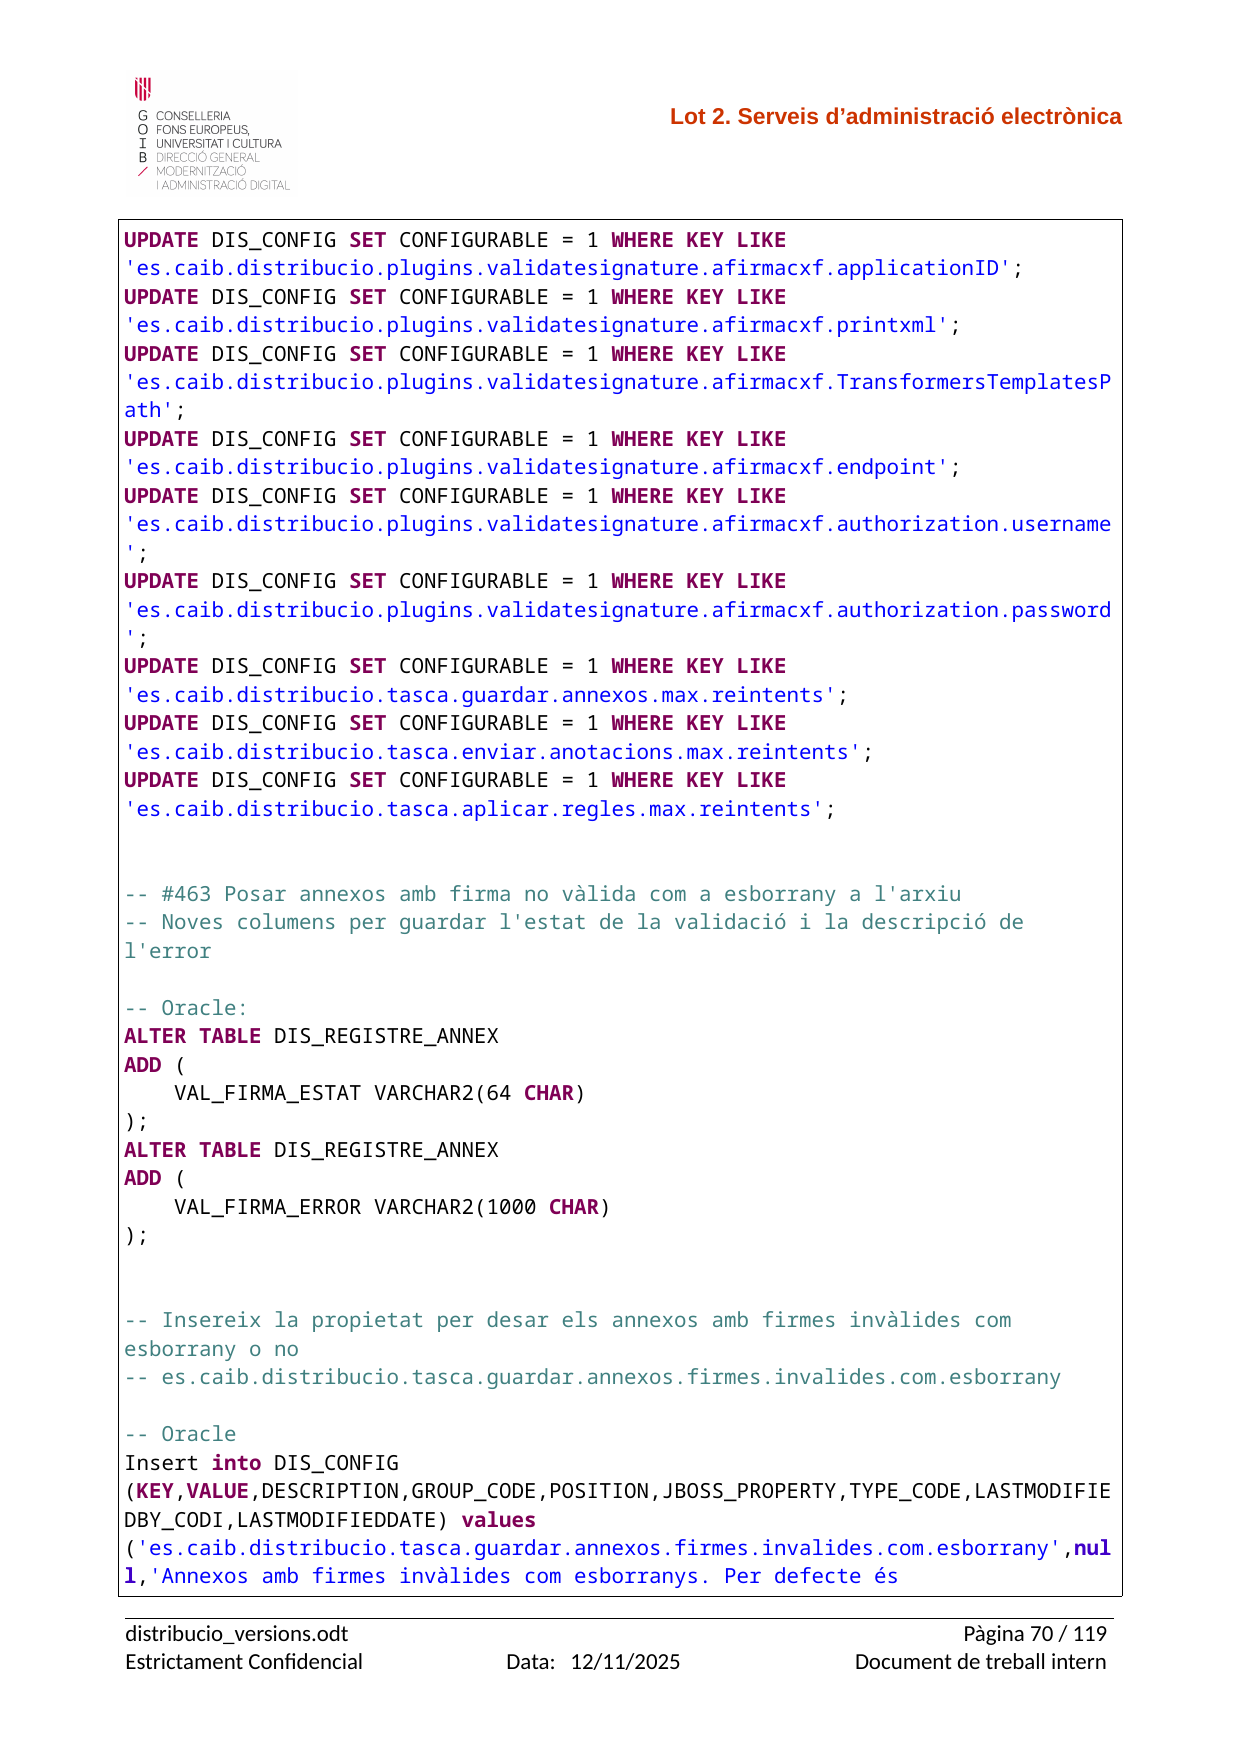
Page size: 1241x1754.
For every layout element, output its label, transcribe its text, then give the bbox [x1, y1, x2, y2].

picture [126, 70, 299, 197]
table_header UPDATE DIS_CONFIG SET CONFIGURABLE = 1 WHERE KEY LIKE 'es.caib.distribucio.plugins.validatesignature.afirmacxf.applicationID'; UPDATE DIS_CONFIG SET CONFIGURABLE = 1 WHERE KEY LIKE 'es.caib.distribucio.plugins.validatesignature.afirmacxf.printxml'; UPDATE DIS_CONFIG SET CONFIGURABLE = 1 WHERE KEY LIKE 'es.caib.distribucio.plugins.validatesignature.afirmacxf.TransformersTemplatesPath'; UPDATE DIS_CONFIG SET CONFIGURABLE = 1 WHERE KEY LIKE 'es.caib.distribucio.plugins.validatesignature.afirmacxf.endpoint'; UPDATE DIS_CONFIG SET CONFIGURABLE = 1 WHERE KEY LIKE 'es.caib.distribucio.plugins.validatesignature.afirmacxf.authorization.username'; UPDATE DIS_CONFIG SET CONFIGURABLE = 1 WHERE KEY LIKE 'es.caib.distribucio.plugins.validatesignature.afirmacxf.authorization.password'; UPDATE DIS_CONFIG SET CONFIGURABLE = 1 WHERE KEY LIKE 'es.caib.distribucio.tasca.guardar.annexos.max.reintents'; UPDATE DIS_CONFIG SET CONFIGURABLE = 1 WHERE KEY LIKE 'es.caib.distribucio.tasca.enviar.anotacions.max.reintents'; UPDATE DIS_CONFIG SET CONFIGURABLE = 1 WHERE KEY LIKE 'es.caib.distribucio.tasca.aplicar.regles.max.reintents'; -- #463 Posar annexos amb firma no vàlida com a esborrany a l'arxiu -- Noves columens per guardar l'estat de la validació i la descripció de l'error -- Oracle: ALTER TABLE DIS_REGISTRE_ANNEX ADD ( VAL_FIRMA_ESTAT VARCHAR2(64 CHAR) ); ALTER TABLE DIS_REGISTRE_ANNEX ADD ( VAL_FIRMA_ERROR VARCHAR2(1000 CHAR) ); -- Insereix la propietat per desar els annexos amb firmes invàlides com esborrany o no -- es.caib.distribucio.tasca.guardar.annexos.firmes.invalides.com.esborrany -- Oracle Insert into DIS_CONFIG (KEY,VALUE,DESCRIPTION,GROUP_CODE,POSITION,JBOSS_PROPERTY,TYPE_CODE,LASTMODIFIEDBY_CODI,LASTMODIFIEDDATE) values ('es.caib.distribucio.tasca.guardar.annexos.firmes.invalides.com.esborrany',null,'Annexos amb firmes invàlides com esborranys. Per defecte és [119, 220, 1122, 1596]
